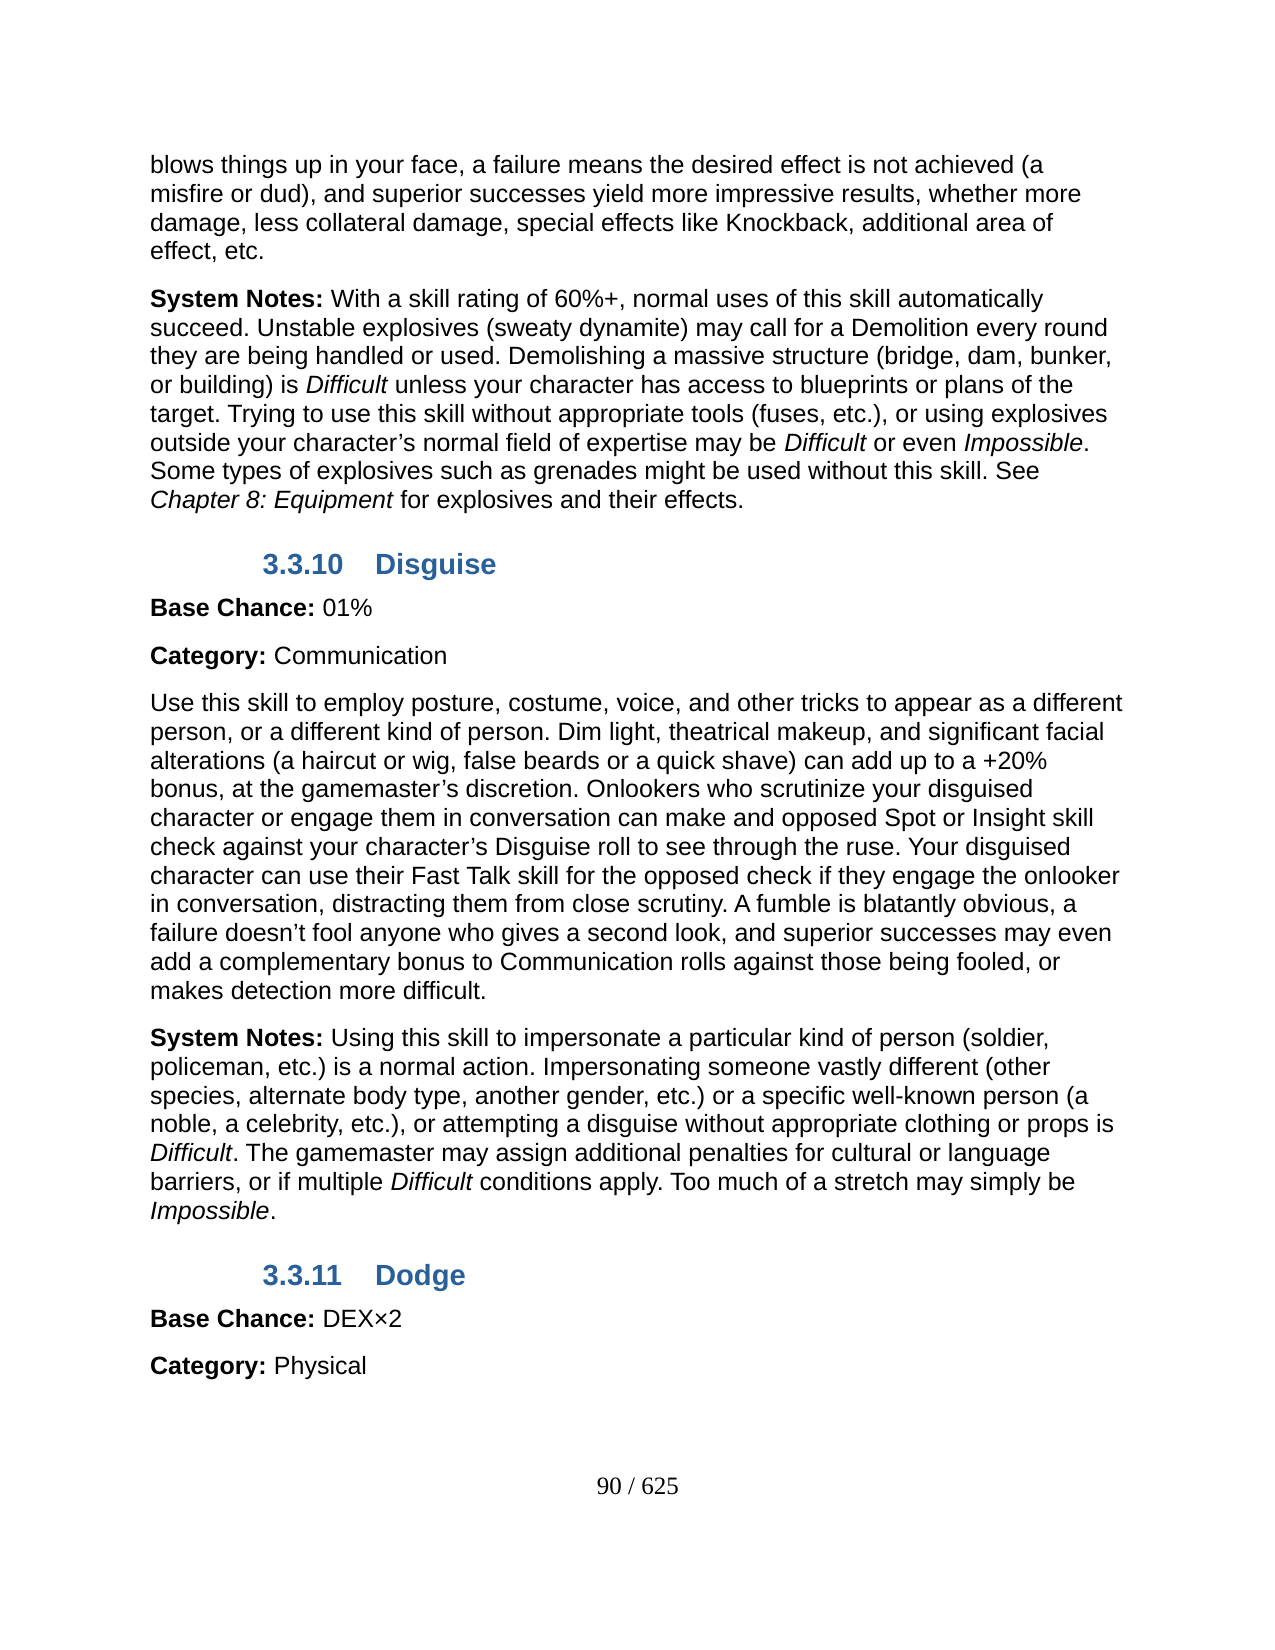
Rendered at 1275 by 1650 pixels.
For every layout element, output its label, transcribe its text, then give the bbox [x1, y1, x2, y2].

text blows things up in your face, a failure means the desired effect is not achieved (a misfire or dud), and superior successes yield more impressive results, whether more damage, less collateral damage, special effects like Knockback, additional area of effect, etc. [150, 150, 1125, 265]
subtitle Dodge [262, 1258, 1125, 1291]
text System Notes: Using this skill to impersonate a particular kind of person (soldier, policeman, etc.) is a normal action. Impersonating someone vastly different (other species, alternate body type, another gender, etc.) or a specific well-known person (a noble, a celebrity, etc.), or attempting a disguise without appropriate clothing or props is Difficult. The gamemaster may assign additional penalties for cultural or language barriers, or if multiple Difficult conditions apply. Too much of a stretch may simply be Impossible. [150, 1023, 1125, 1224]
text Use this skill to employ posture, costume, voice, and other tricks to appear as a different person, or a different kind of person. Dim light, theatrical makeup, and significant facial alterations (a haircut or wig, false beards or a quick shave) can add up to a +20% bonus, at the gamemaster’s discretion. Onlookers who scrutinize your disguised character or engage them in conversation can make and opposed Spot or Insight skill check against your character’s Disguise roll to see through the ruse. Your disguised character can use their Fast Talk skill for the opposed check if they engage the onlooker in conversation, distracting them from close scrutiny. A fumble is blatantly obvious, a failure doesn’t fool anyone who gives a second look, and superior successes may even add a complementary bonus to Communication rolls against those being fooled, or makes detection more difficult. [150, 688, 1125, 1004]
text Category: Physical [150, 1351, 1125, 1380]
subtitle Disguise [262, 547, 1125, 581]
text Category: Communication [150, 641, 1125, 669]
text Base Chance: 01% [150, 593, 1125, 622]
text System Notes: With a skill rating of 60%+, normal uses of this skill automatically succeed. Unstable explosives (sweaty dynamite) may call for a Demolition every round they are being handled or used. Demolishing a massive structure (bridge, dam, bunker, or building) is Difficult unless your character has access to blueprints or plans of the target. Trying to use this skill without appropriate tools (fuses, etc.), or using explosives outside your character’s normal field of expertise may be Difficult or even Impossible. Some types of explosives such as grenades might be used without this skill. See Chapter 8: Equipment for explosives and their effects. [150, 284, 1125, 514]
text Base Chance: DEX×2 [150, 1304, 1125, 1332]
